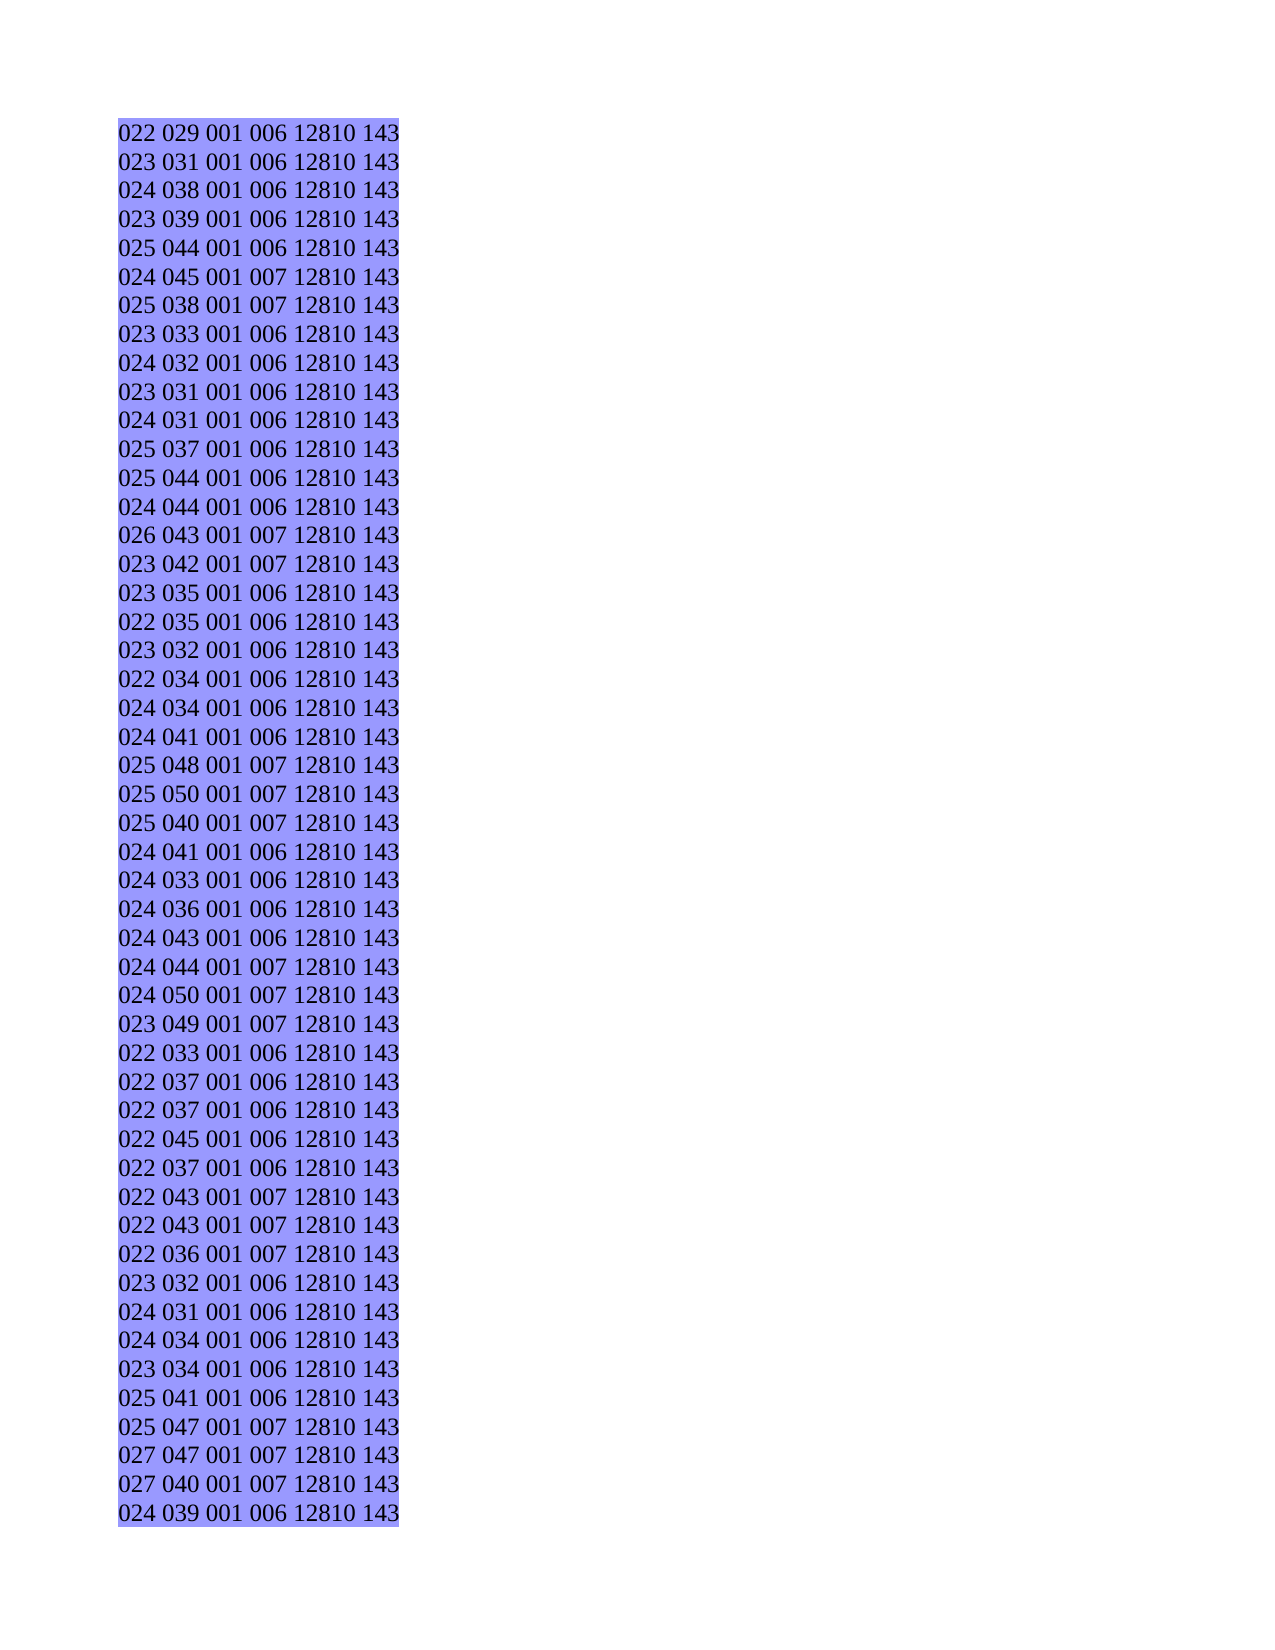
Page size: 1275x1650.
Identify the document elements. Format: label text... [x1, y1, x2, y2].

text 025 041 001 006 12810 143 [118, 1383, 1157, 1412]
text 027 047 001 007 12810 143 [118, 1441, 1157, 1469]
text 022 037 001 006 12810 143 [118, 1096, 1157, 1124]
text 022 029 001 006 12810 143 [118, 118, 1157, 147]
text 022 036 001 007 12810 143 [118, 1239, 1157, 1268]
text 024 038 001 006 12810 143 [118, 176, 1157, 204]
text 024 043 001 006 12810 143 [118, 923, 1157, 952]
text 025 040 001 007 12810 143 [118, 808, 1157, 837]
text 023 042 001 007 12810 143 [118, 549, 1157, 578]
text 022 045 001 006 12810 143 [118, 1124, 1157, 1153]
text 024 031 001 006 12810 143 [118, 406, 1157, 434]
text 026 043 001 007 12810 143 [118, 521, 1157, 549]
text 023 039 001 006 12810 143 [118, 204, 1157, 233]
text 022 033 001 006 12810 143 [118, 1038, 1157, 1067]
text 024 050 001 007 12810 143 [118, 981, 1157, 1009]
text 024 036 001 006 12810 143 [118, 894, 1157, 923]
text 025 044 001 006 12810 143 [118, 233, 1157, 262]
text 025 037 001 006 12810 143 [118, 434, 1157, 463]
text 024 033 001 006 12810 143 [118, 866, 1157, 894]
text 023 032 001 006 12810 143 [118, 636, 1157, 664]
text 023 032 001 006 12810 143 [118, 1268, 1157, 1297]
text 022 043 001 007 12810 143 [118, 1182, 1157, 1211]
text 024 039 001 006 12810 143 [118, 1498, 1157, 1527]
text 024 044 001 006 12810 143 [118, 492, 1157, 521]
text 023 033 001 006 12810 143 [118, 319, 1157, 348]
text 024 034 001 006 12810 143 [118, 693, 1157, 722]
text 024 045 001 007 12810 143 [118, 262, 1157, 291]
text 023 035 001 006 12810 143 [118, 578, 1157, 607]
text 022 037 001 006 12810 143 [118, 1067, 1157, 1096]
text 024 044 001 007 12810 143 [118, 952, 1157, 981]
text 025 047 001 007 12810 143 [118, 1412, 1157, 1441]
text 023 031 001 006 12810 143 [118, 377, 1157, 406]
text 025 048 001 007 12810 143 [118, 751, 1157, 779]
text 023 034 001 006 12810 143 [118, 1354, 1157, 1383]
text 022 034 001 006 12810 143 [118, 664, 1157, 693]
text 023 031 001 006 12810 143 [118, 147, 1157, 176]
text 024 041 001 006 12810 143 [118, 722, 1157, 751]
text 022 037 001 006 12810 143 [118, 1153, 1157, 1182]
text 025 038 001 007 12810 143 [118, 291, 1157, 319]
text 024 031 001 006 12810 143 [118, 1297, 1157, 1326]
text 025 044 001 006 12810 143 [118, 463, 1157, 492]
text 022 035 001 006 12810 143 [118, 607, 1157, 636]
text 022 043 001 007 12810 143 [118, 1211, 1157, 1239]
text 027 040 001 007 12810 143 [118, 1469, 1157, 1498]
text 025 050 001 007 12810 143 [118, 779, 1157, 808]
text 023 049 001 007 12810 143 [118, 1009, 1157, 1038]
text 024 041 001 006 12810 143 [118, 837, 1157, 866]
text 024 034 001 006 12810 143 [118, 1326, 1157, 1354]
text 024 032 001 006 12810 143 [118, 348, 1157, 377]
